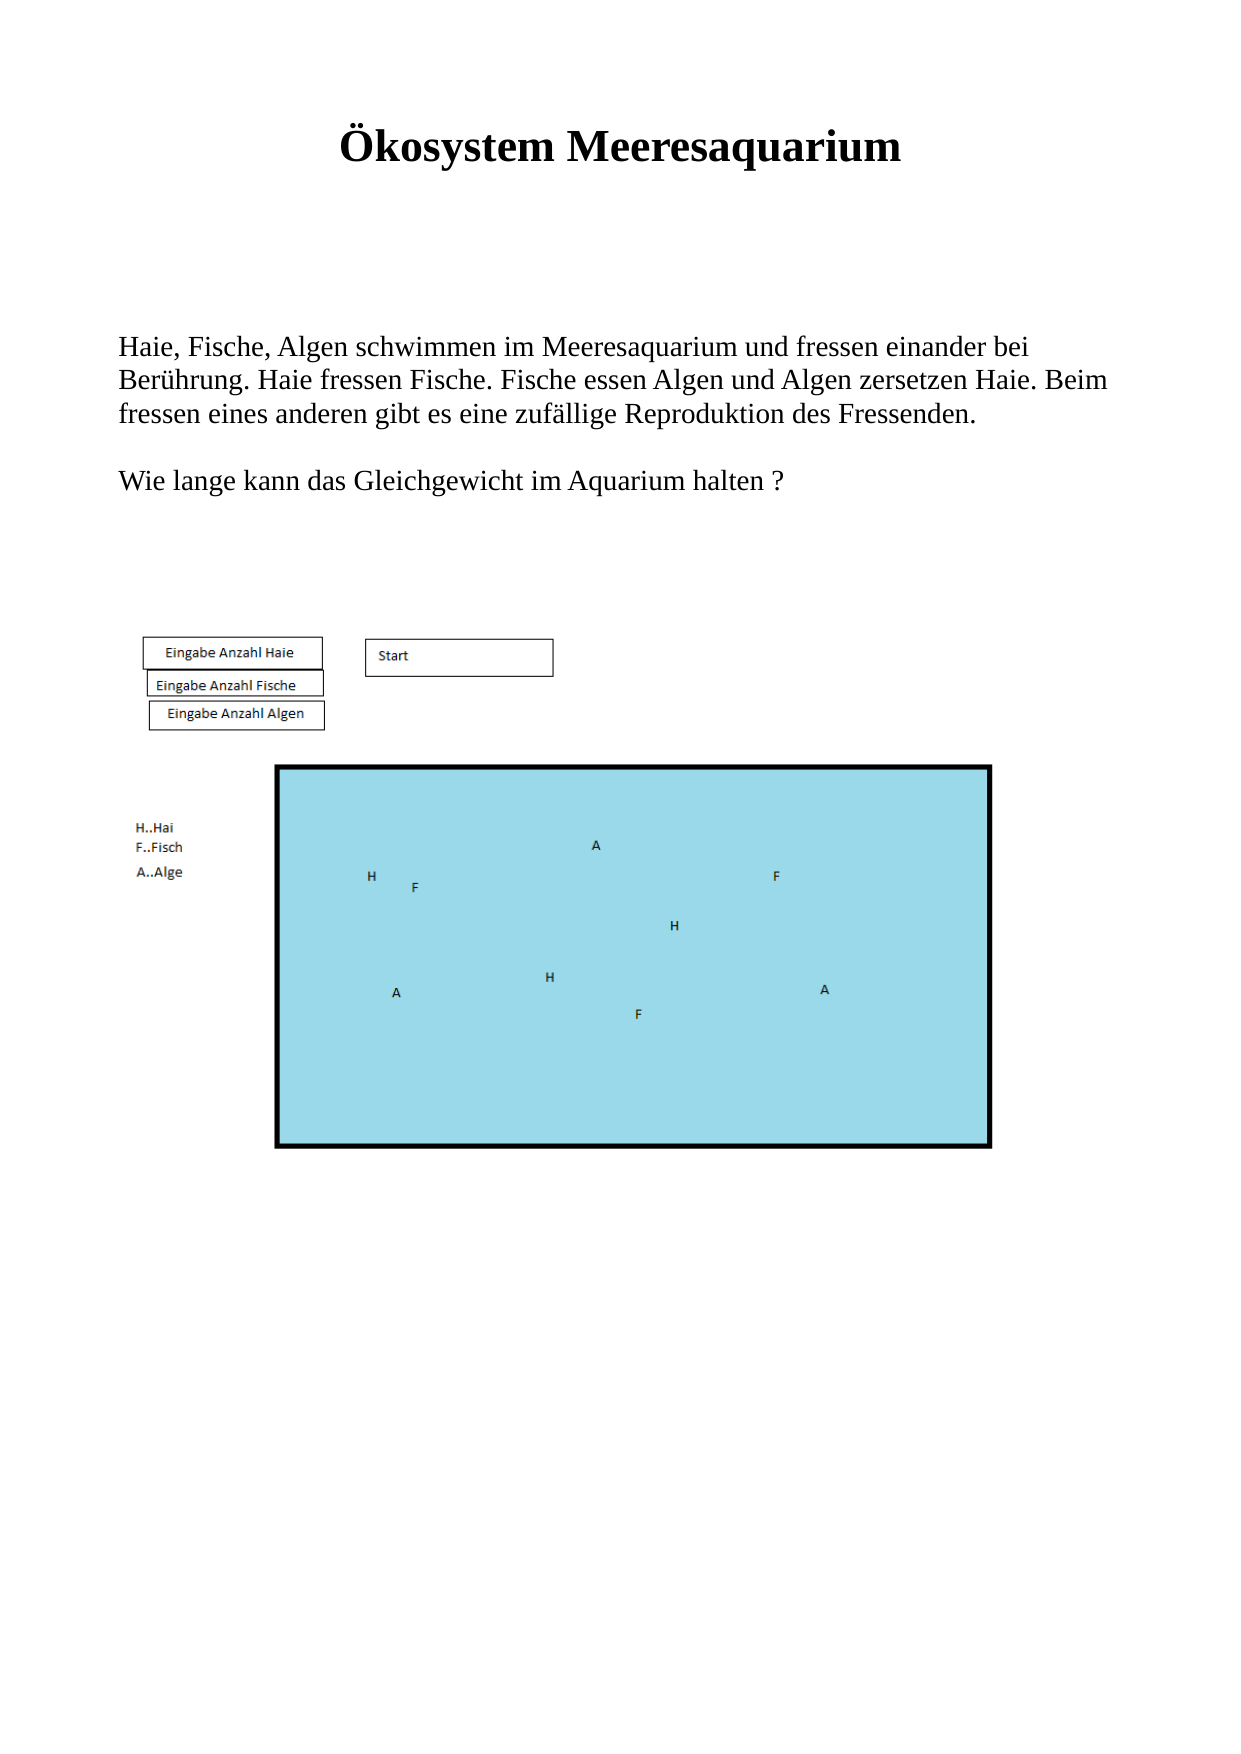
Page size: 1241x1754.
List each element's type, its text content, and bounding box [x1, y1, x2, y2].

text Haie, Fische, Algen schwimmen im Meeresaquarium und fressen einander bei Berührung. Haie fressen Fische. Fische essen Algen und Algen zersetzen Haie. Beim fressen eines anderen gibt es eine zufällige Reproduktion des Fressenden. [118, 329, 1122, 429]
text Ökosystem Meeresaquarium [118, 118, 1122, 171]
picture [118, 613, 1123, 1261]
text Wie lange kann das Gleichgewicht im Aquarium halten ? [118, 463, 1122, 497]
